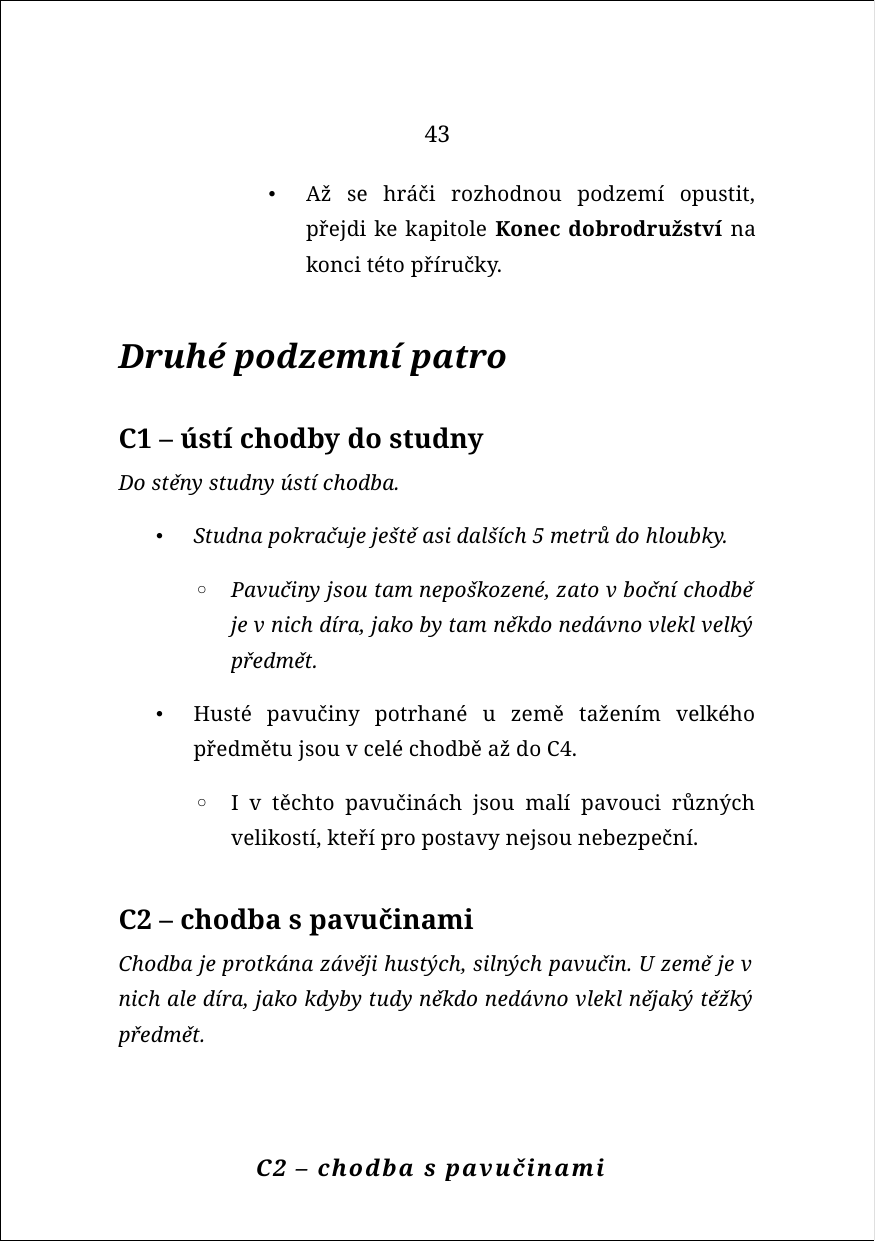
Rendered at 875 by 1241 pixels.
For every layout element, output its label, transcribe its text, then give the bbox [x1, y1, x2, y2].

text Chodba je protkána závěji hustých, silných pavučin. U země je v nich ale díra, jako kdyby tudy někdo nedávno vlekl nějaký těžký předmět. [118, 949, 756, 1048]
list Husté pavučiny potrhané u země tažením velkého předmětu jsou v celé chodbě až do C4. [156, 699, 756, 763]
subtitle C1 – ústí chodby do studny [118, 419, 756, 456]
subtitle Druhé podzemní patro [118, 333, 756, 378]
list I v těchto pavučinách jsou malí pavouci různých velikostí, kteří pro postavy nejsou nebezpeční. [193, 788, 756, 852]
list Pavučiny jsou tam nepoškozené, zato v boční chodbě je v nich díra, jako by tam někdo nedávno vlekl velký předmět. [193, 575, 756, 674]
list Studna pokračuje ještě asi dalších 5 metrů do hloubky. [156, 521, 756, 550]
subtitle C2 – chodba s pavučinami [118, 900, 756, 937]
list Až se hráči rozhodnou podzemí opustit, přejdi ke kapitole Konec dobrodružství na konci této příručky. [268, 179, 756, 278]
text Do stěny studny ústí chodba. [118, 468, 756, 497]
